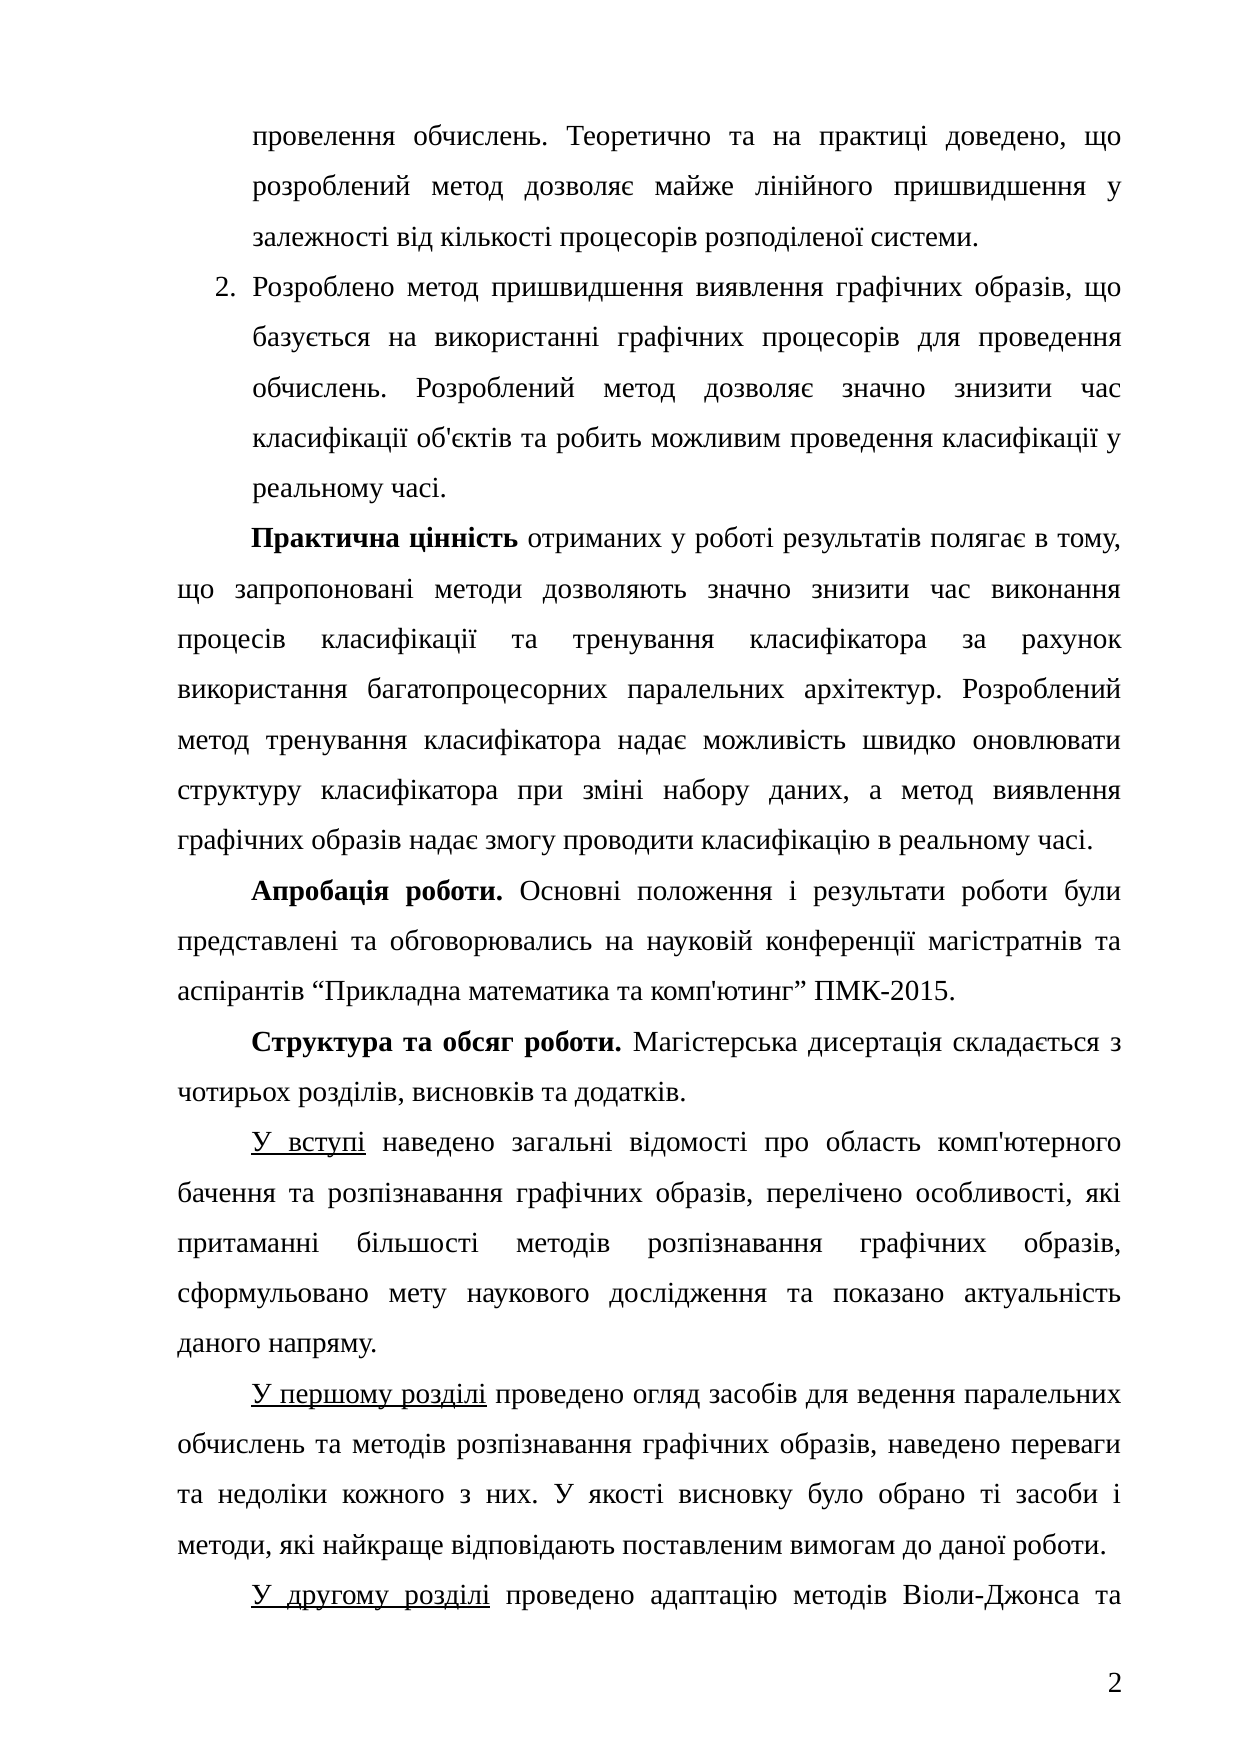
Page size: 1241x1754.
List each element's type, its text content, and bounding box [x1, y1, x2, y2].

text У першому розділі проведено огляд засобів для ведення паралельних обчислень та методів розпізнавання графічних образів, наведено переваги та недоліки кожного з них. У якості висновку було обрано ті засоби і методи, які найкраще відповідають поставленим вимогам до даної роботи. [177, 1376, 1122, 1560]
text У вступі наведено загальні відомості про область комп'ютерного бачення та розпізнавання графічних образів, перелічено особливості, які притаманні більшості методів розпізнавання графічних образів, сформульовано мету наукового дослідження та показано актуальність даного напряму. [177, 1124, 1122, 1359]
text Структура та обсяг роботи. Магістерська дисертація складається з чотирьох розділів, висновків та додатків. [177, 1024, 1122, 1108]
text Апробація роботи. Основні положення і результати роботи були представлені та обговорювались на науковій конференції магістратнів та аспірантів “Прикладна математика та комп'ютинг” ПМК-2015. [177, 873, 1122, 1007]
list провелення обчислень. Теоретично та на практиці доведено, що розроблений метод дозволяє майже лінійного пришвидшення у залежності від кількості процесорів розподіленої системи. [214, 118, 1122, 252]
text Практична цінність отриманих у роботі результатів полягає в тому, що запропоновані методи дозволяють значно знизити час виконання процесів класифікації та тренування класифікатора за рахунок використання багатопроцесорних паралельних архітектур. Розроблений метод тренування класифікатора надає можливість швидко оновлювати структуру класифікатора при зміні набору даних, а метод виявлення графічних образів надає змогу проводити класифікацію в реальному часі. [177, 521, 1122, 856]
text У другому розділі проведено адаптацію методів Віоли-Джонса та [177, 1577, 1122, 1611]
list Розроблено метод пришвидшення виявлення графічних образів, що базується на використанні графічних процесорів для проведення обчислень. Розроблений метод дозволяє значно знизити час класифікації об'єктів та робить можливим проведення класифікації у реальному часі. [214, 269, 1122, 504]
